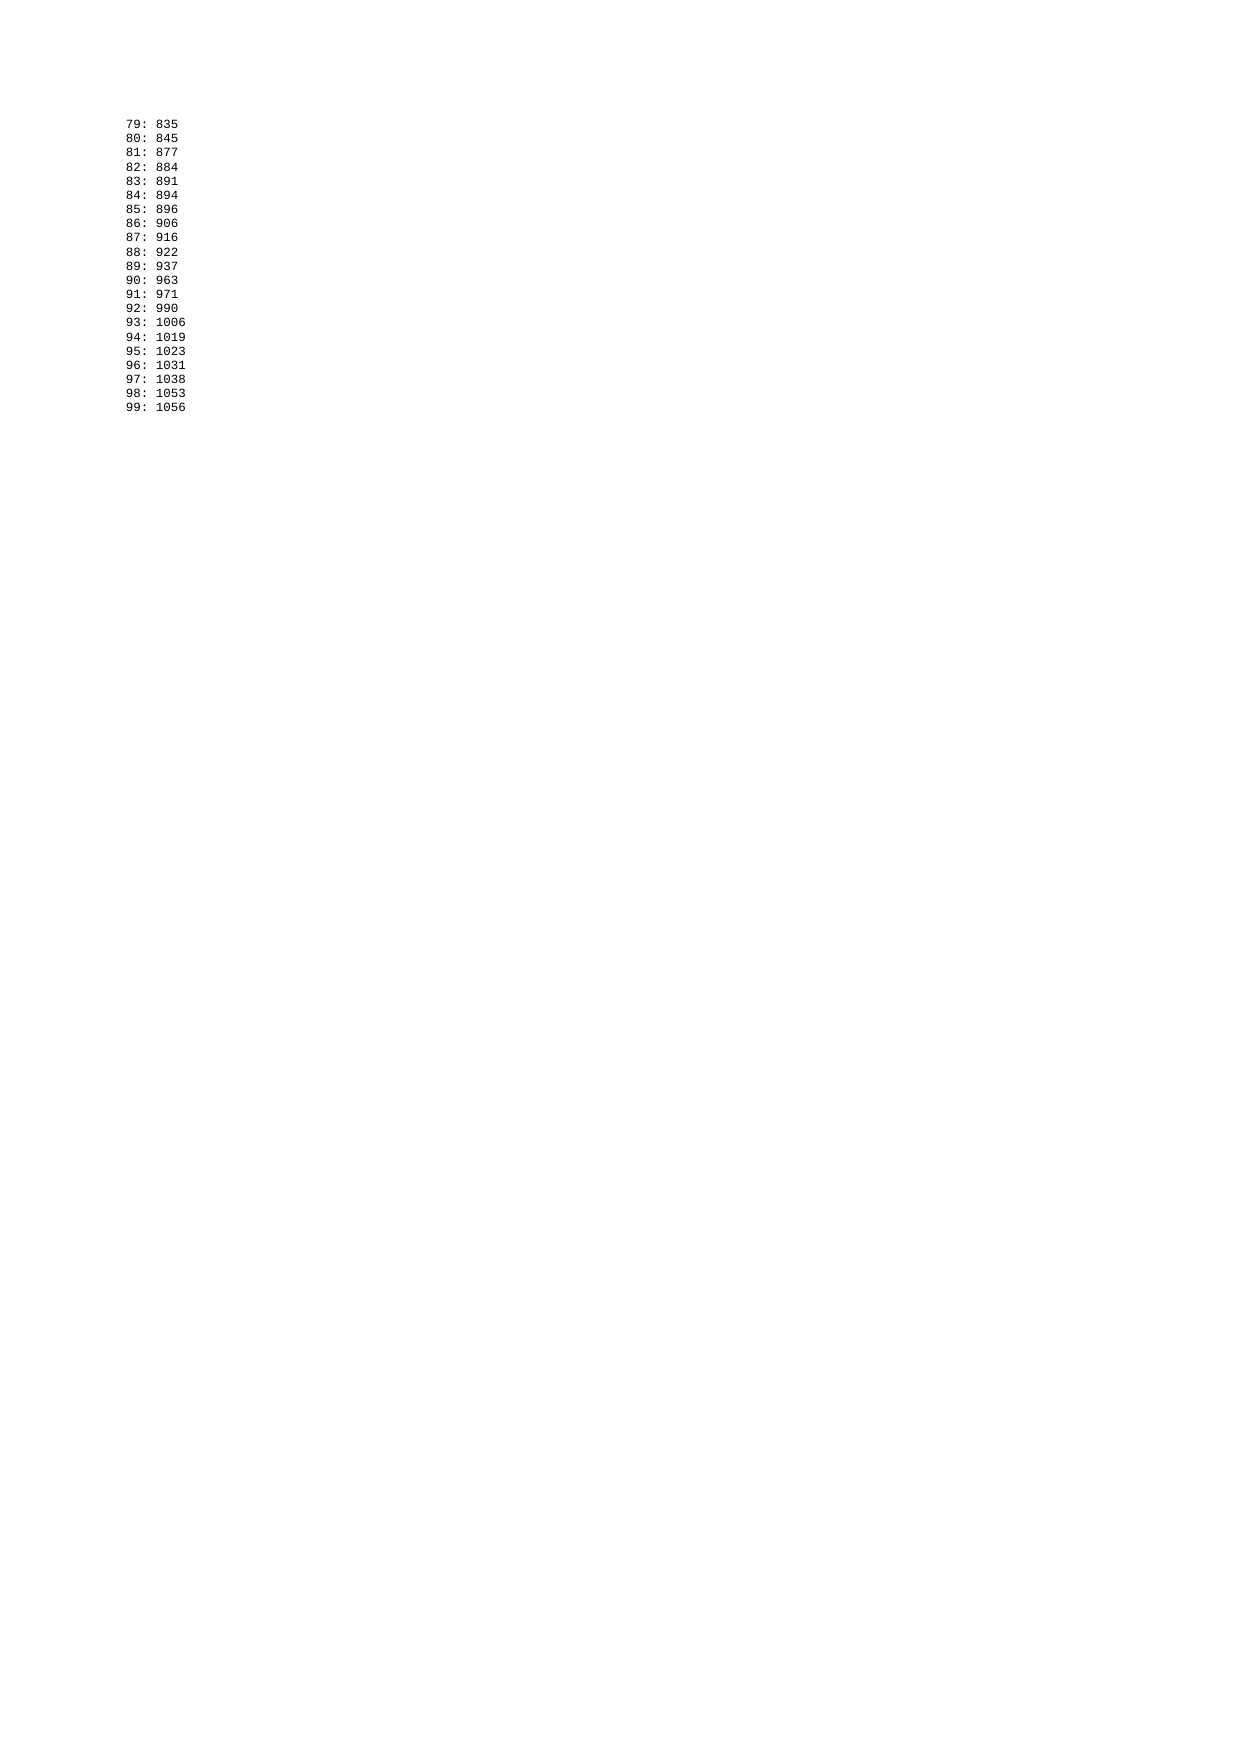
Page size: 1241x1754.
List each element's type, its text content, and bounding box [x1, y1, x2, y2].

text 97: 1038 [118, 373, 1122, 387]
text 88: 922 [118, 246, 1122, 260]
text 90: 963 [118, 274, 1122, 288]
text 93: 1006 [118, 316, 1122, 331]
text 99: 1056 [118, 401, 1122, 416]
text 83: 891 [118, 175, 1122, 189]
text 98: 1053 [118, 387, 1122, 401]
text 89: 937 [118, 260, 1122, 274]
text 96: 1031 [118, 359, 1122, 373]
text 86: 906 [118, 217, 1122, 231]
text 80: 845 [118, 132, 1122, 146]
text 95: 1023 [118, 345, 1122, 359]
text 92: 990 [118, 302, 1122, 316]
text 91: 971 [118, 288, 1122, 302]
text 84: 894 [118, 189, 1122, 203]
text 81: 877 [118, 146, 1122, 161]
text 82: 884 [118, 161, 1122, 175]
text 87: 916 [118, 231, 1122, 246]
text 85: 896 [118, 203, 1122, 217]
text 79: 835 [118, 118, 1122, 132]
text 94: 1019 [118, 331, 1122, 345]
